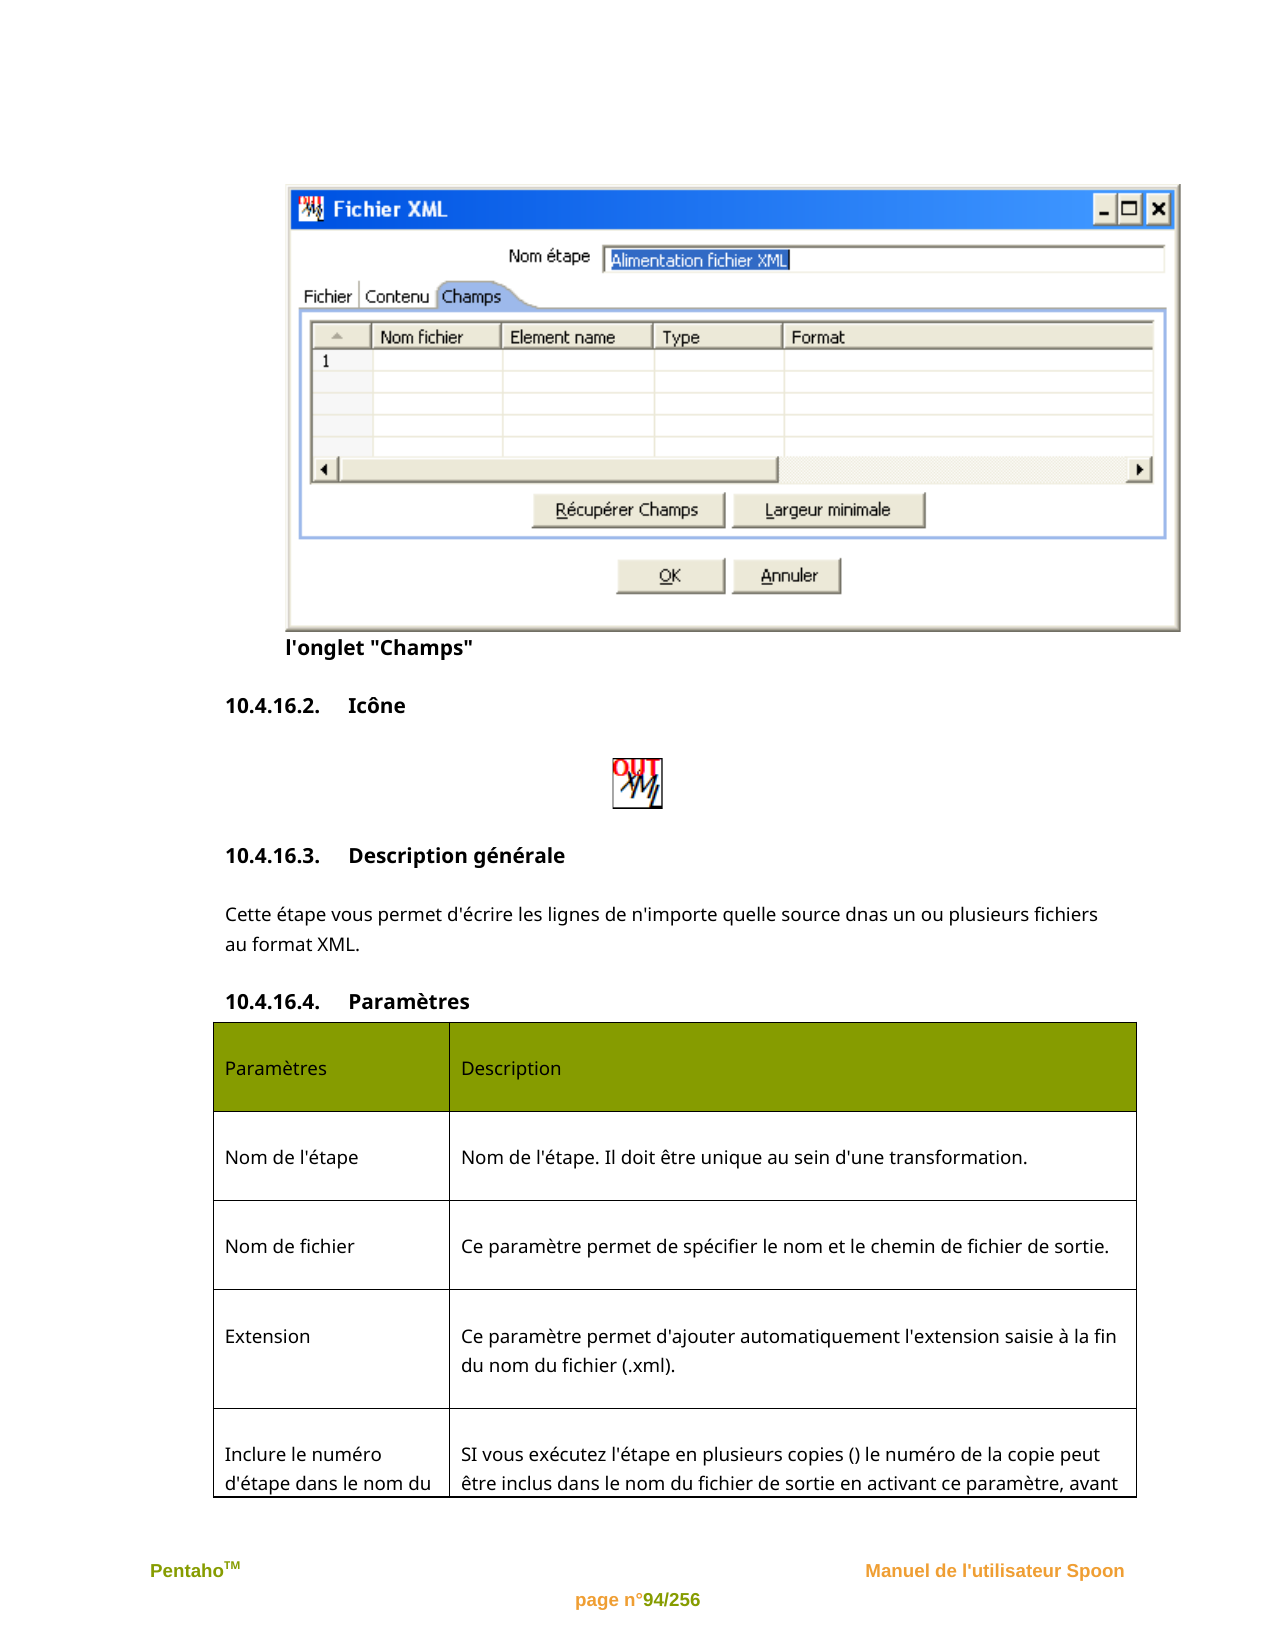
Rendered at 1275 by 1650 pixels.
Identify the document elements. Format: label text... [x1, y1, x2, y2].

subtitle Icône [210, 633, 1125, 719]
picture [612, 758, 663, 809]
text Cette étape vous permet d'écrire les lignes de n'importe quelle source dnas un ou plusieurs fichiers au format XML. [225, 898, 1125, 957]
table_cell Ce paramètre permet d'ajouter automatiquement l'extension saisie à la fin du nom du fichier (.xml). [450, 1290, 1136, 1407]
subtitle Description générale [225, 841, 1125, 869]
table_cell Nom de l'étape. Il doit être unique au sein d'une transformation. [450, 1112, 1136, 1200]
table_cell Extension [214, 1290, 449, 1407]
table_header Paramètres [214, 1023, 449, 1111]
text l'onglet "Champs" [285, 632, 1106, 661]
table_cell Ce paramètre permet de spécifier le nom et le chemin de fichier de sortie. [450, 1201, 1136, 1289]
table_cell Nom de l'étape [214, 1112, 449, 1200]
picture [285, 184, 1181, 632]
table_header Description [450, 1023, 1136, 1111]
table_cell Nom de fichier [214, 1201, 449, 1289]
table_cell Inclure le numéro d'étape dans le nom du [214, 1409, 449, 1496]
table_cell SI vous exécutez l'étape en plusieurs copies () le numéro de la copie peut être inclus dans le nom du fichier de sortie en activant ce paramètre, avant [450, 1409, 1136, 1496]
subtitle Paramètres [225, 986, 1125, 1015]
